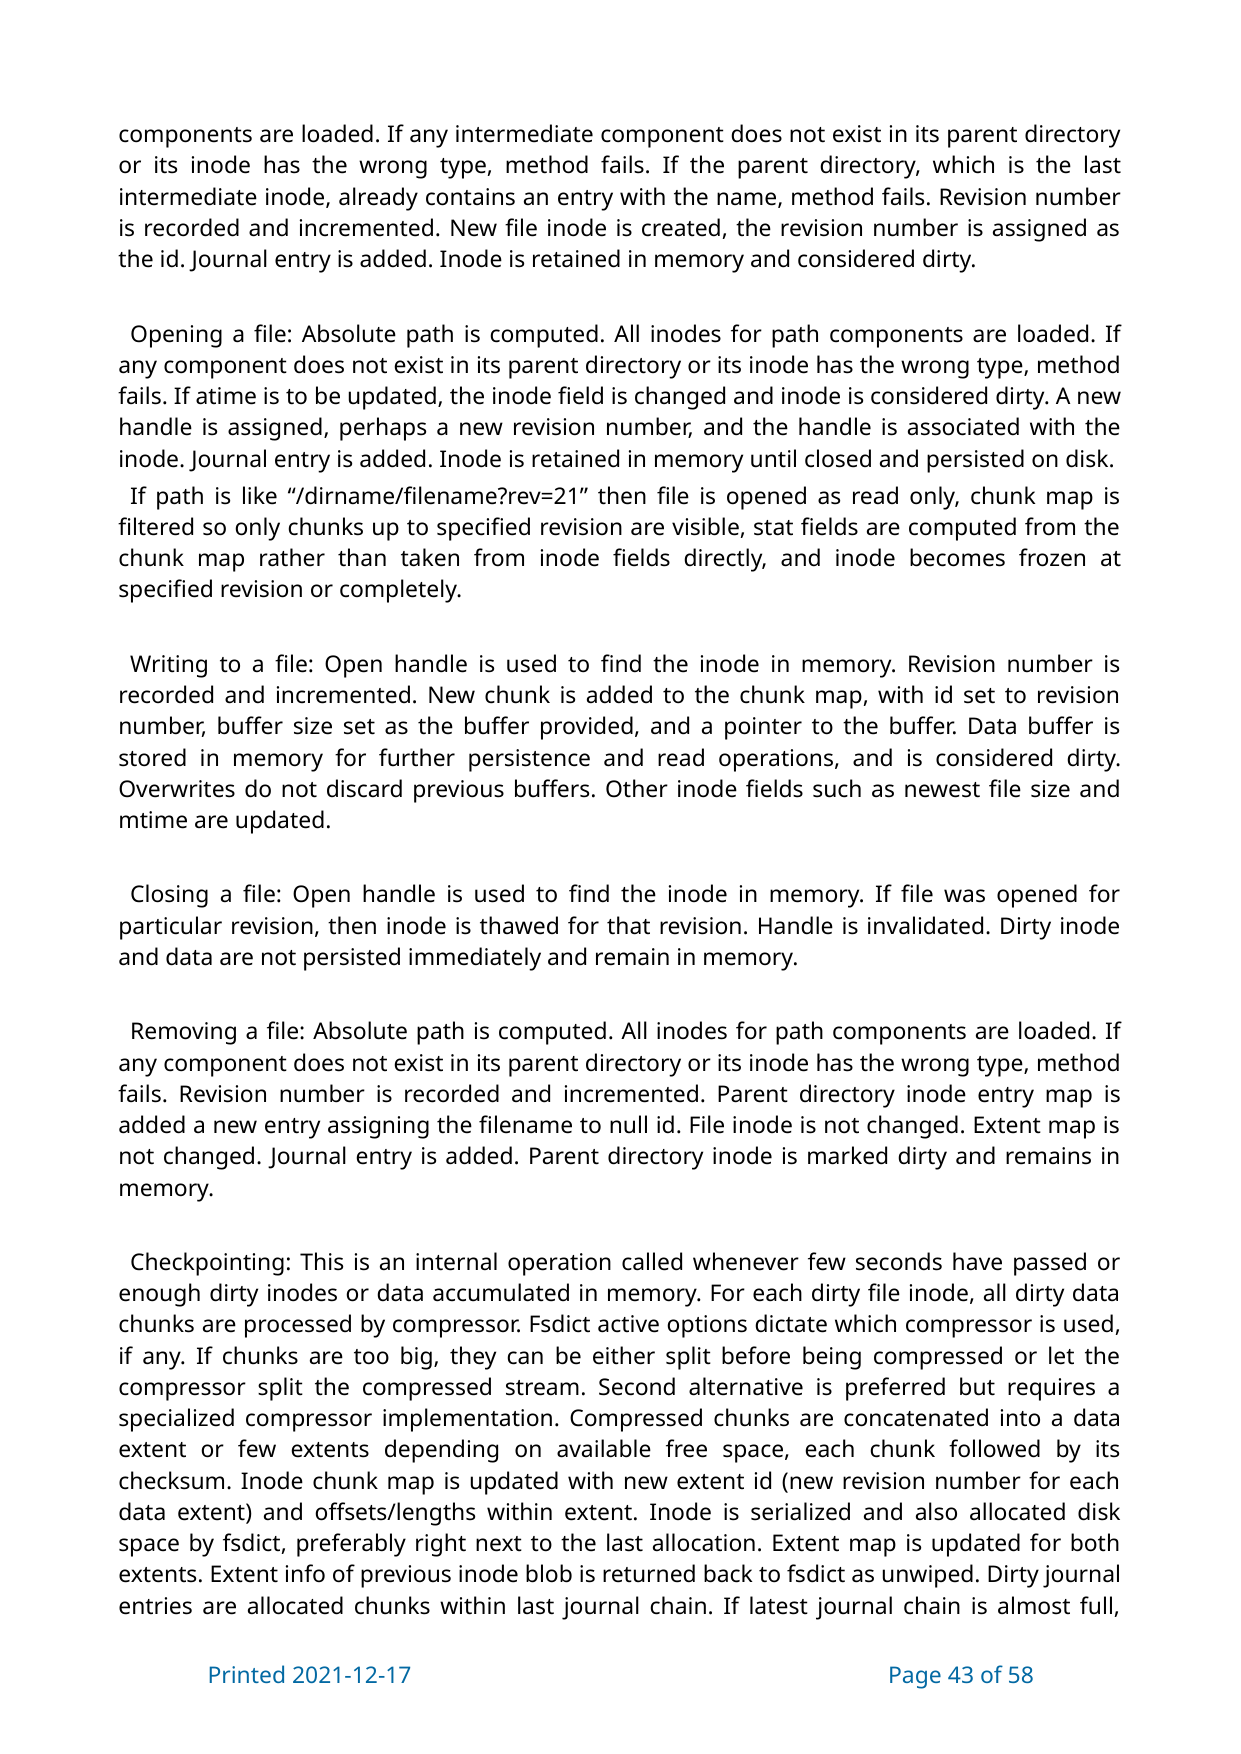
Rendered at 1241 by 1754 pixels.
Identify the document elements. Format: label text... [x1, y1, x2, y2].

text Closing a file: Open handle is used to find the inode in memory. If file was opened for particular revision, then inode is thawed for that revision. Handle is invalidated. Dirty inode and data are not persisted immediately and remain in memory. [118, 878, 1122, 972]
text Removing a file: Absolute path is computed. All inodes for path components are loaded. If any component does not exist in its parent directory or its inode has the wrong type, method fails. Revision number is recorded and incremented. Parent directory inode entry map is added a new entry assigning the filename to null id. File inode is not changed. Extent map is not changed. Journal entry is added. Parent directory inode is marked dirty and remains in memory. [118, 1015, 1122, 1203]
text If path is like “/dirname/filename?rev=21” then file is opened as read only, chunk map is filtered so only chunks up to specified revision are visible, stat fields are computed from the chunk map rather than taken from inode fields directly, and inode becomes frozen at specified revision or completely. [118, 480, 1122, 605]
text Opening a file: Absolute path is computed. All inodes for path components are loaded. If any component does not exist in its parent directory or its inode has the wrong type, method fails. If atime is to be updated, the inode field is changed and inode is considered dirty. A new handle is assigned, perhaps a new revision number, and the handle is associated with the inode. Journal entry is added. Inode is retained in memory until closed and persisted on disk. [118, 317, 1122, 474]
text Checkpointing: This is an internal operation called whenever few seconds have passed or enough dirty inodes or data accumulated in memory. For each dirty file inode, all dirty data chunks are processed by compressor. Fsdict active options dictate which compressor is used, if any. If chunks are too big, they can be either split before being compressed or let the compressor split the compressed stream. Second alternative is preferred but requires a specialized compressor implementation. Compressed chunks are concatenated into a data extent or few extents depending on available free space, each chunk followed by its checksum. Inode chunk map is updated with new extent id (new revision number for each data extent) and offsets/lengths within extent. Inode is serialized and also allocated disk space by fsdict, preferably right next to the last allocation. Extent map is updated for both extents. Extent info of previous inode blob is returned back to fsdict as unwiped. Dirty journal entries are allocated chunks within last journal chain. If latest journal chain is almost full, [118, 1246, 1122, 1621]
text Writing to a file: Open handle is used to find the inode in memory. Revision number is recorded and incremented. New chunk is added to the chunk map, with id set to revision number, buffer size set as the buffer provided, and a pointer to the buffer. Data buffer is stored in memory for further persistence and read operations, and is considered dirty. Overwrites do not discard previous buffers. Other inode fields such as newest file size and mtime are updated. [118, 648, 1122, 835]
text components are loaded. If any intermediate component does not exist in its parent directory or its inode has the wrong type, method fails. If the parent directory, which is the last intermediate inode, already contains an entry with the name, method fails. Revision number is recorded and incremented. New file inode is created, the revision number is assigned as the id. Journal entry is added. Inode is retained in memory and considered dirty. [118, 118, 1122, 274]
